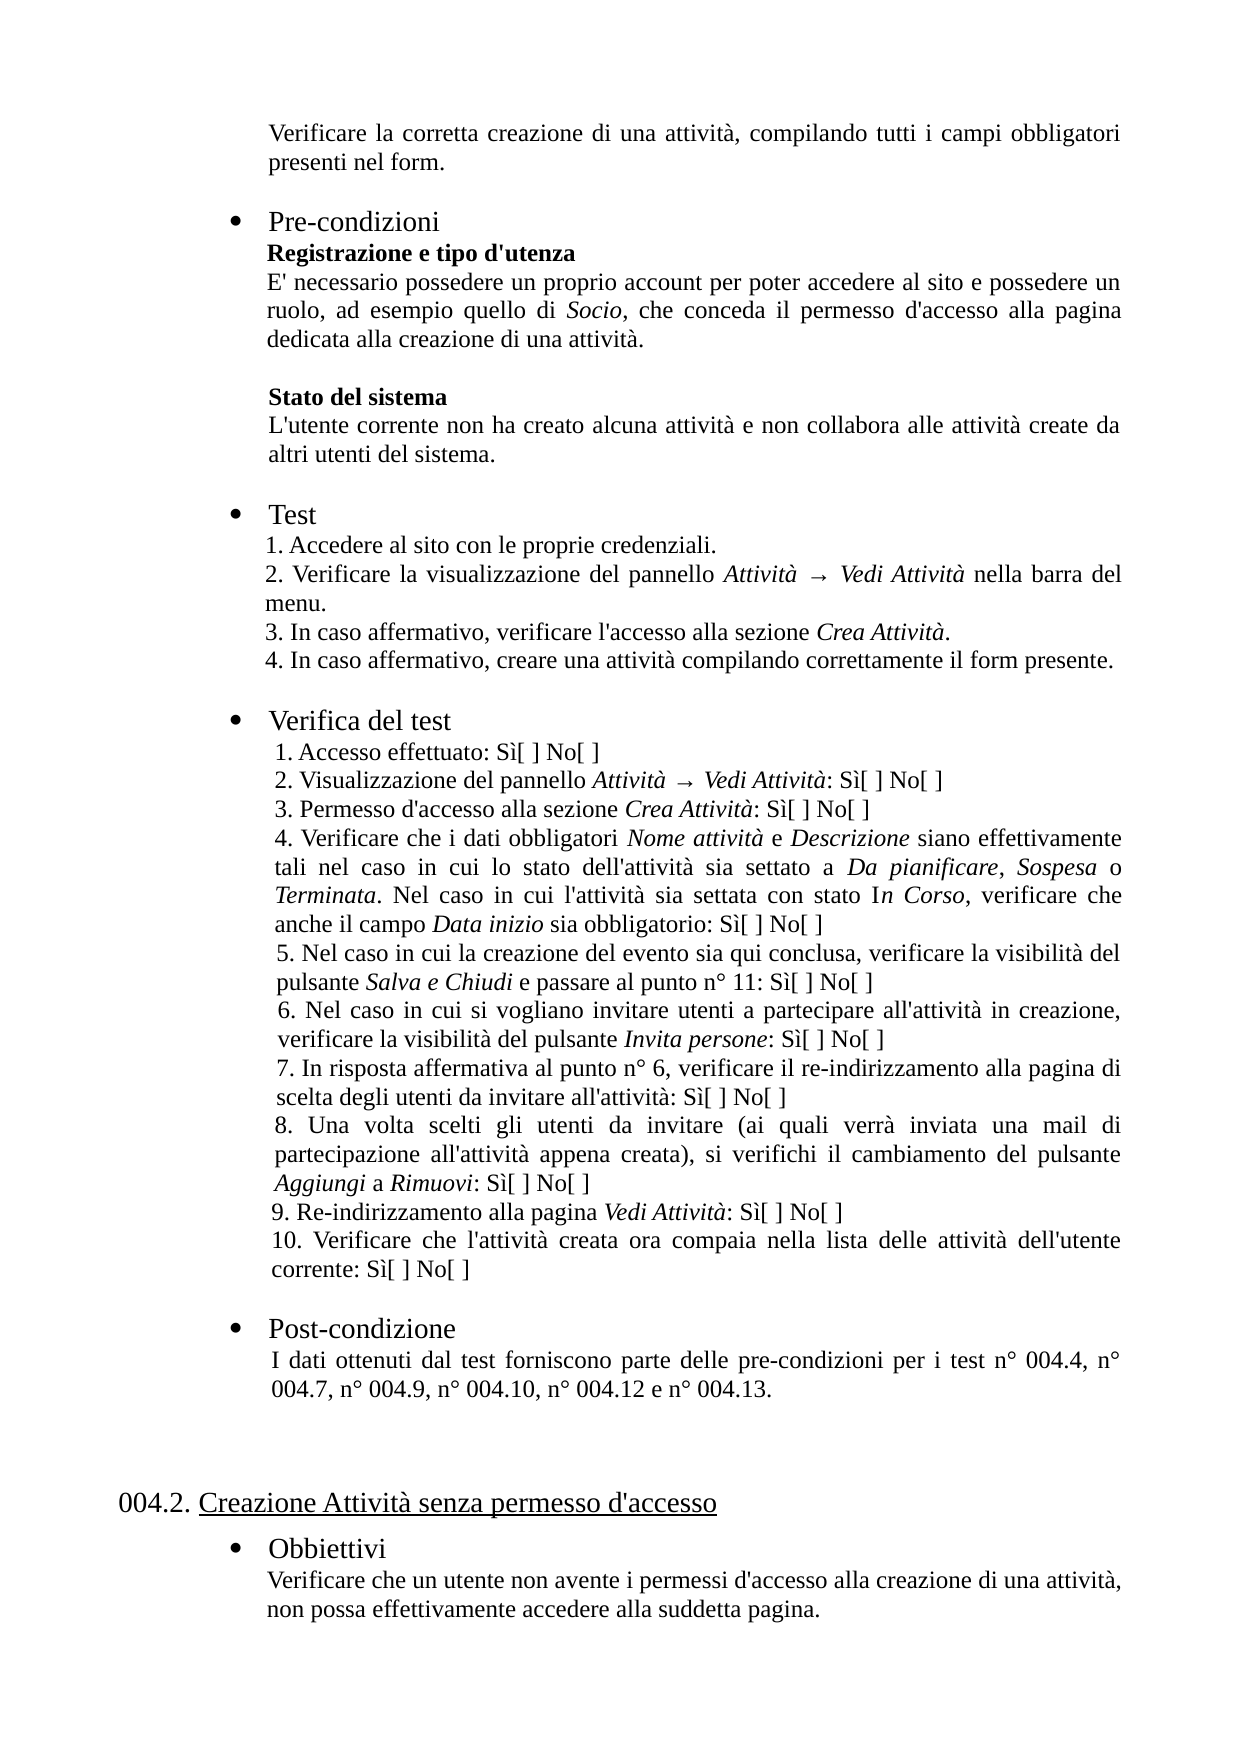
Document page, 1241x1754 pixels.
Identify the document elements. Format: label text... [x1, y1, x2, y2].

text 3. In caso affermativo, verificare l'accesso alla sezione Crea Attività. [265, 617, 1122, 645]
list Post-condizione [231, 1312, 1122, 1345]
text 1. Accedere al sito con le proprie credenziali. [265, 530, 1122, 559]
text Verificare che un utente non avente i permessi d'accesso alla creazione di una attività, non possa effettivamente accedere alla suddetta pagina. [267, 1565, 1122, 1622]
text 2. Verificare la visualizzazione del pannello Attività → Vedi Attività nella barra del menu. [265, 559, 1122, 617]
list Verifica del test [231, 703, 1122, 737]
list Test [231, 497, 1122, 530]
text I dati ottenuti dal test forniscono parte delle pre-condizioni per i test n° 004.4, n° 004.7, n° 004.9, n° 004.10, n° 004.12 e n° 004.13. [271, 1345, 1122, 1403]
text 9. Re-indirizzamento alla pagina Vedi Attività: Sì[ ] No[ ] [271, 1197, 1122, 1225]
text Stato del sistema [268, 382, 1122, 411]
text 4. Verificare che i dati obbligatori Nome attività e Descrizione siano effettivamente tali nel caso in cui lo stato dell'attività sia settato a Da pianificare, Sospesa o Terminata. Nel caso in cui l'attività sia settata con stato In Corso, verificare che anche il campo Data inizio sia obbligatorio: Sì[ ] No[ ] [237, 823, 1122, 938]
text 8. Una volta scelti gli utenti da invitare (ai quali verrà inviata una mail di partecipazione all'attività appena creata), si verifichi il cambiamento del pulsante Aggiungi a Rimuovi: Sì[ ] No[ ] [274, 1110, 1122, 1197]
text L'utente corrente non ha creato alcuna attività e non collabora alle attività create da altri utenti del sistema. [268, 411, 1122, 468]
text 3. Permesso d'accesso alla sezione Crea Attività: Sì[ ] No[ ] [274, 794, 1122, 823]
text 10. Verificare che l'attività creata ora compaia nella lista delle attività dell'utente corrente: Sì[ ] No[ ] [234, 1225, 1122, 1283]
list Obbiettivi [231, 1531, 1122, 1565]
text Registrazione e tipo d'utenza [267, 238, 1122, 267]
text 1. Accesso effettuato: Sì[ ] No[ ] [274, 737, 1122, 765]
text 2. Visualizzazione del pannello Attività → Vedi Attività: Sì[ ] No[ ] [274, 765, 1122, 794]
text 7. In risposta affermativa al punto n° 6, verificare il re-indirizzamento alla pagina di scelta degli utenti da invitare all'attività: Sì[ ] No[ ] [276, 1053, 1122, 1110]
text 5. Nel caso in cui la creazione del evento sia qui conclusa, verificare la visibilità del pulsante Salva e Chiudi e passare al punto n° 11: Sì[ ] No[ ] [276, 938, 1122, 995]
text Verificare la corretta creazione di una attività, compilando tutti i campi obbligatori presenti nel form. [268, 118, 1122, 176]
text E' necessario possedere un proprio account per poter accedere al sito e possedere un ruolo, ad esempio quello di Socio, che conceda il permesso d'accesso alla pagina dedicata alla creazione di una attività. [267, 267, 1122, 353]
subtitle 004.2. Creazione Attività senza permesso d'accesso [118, 1485, 1122, 1519]
text 4. In caso affermativo, creare una attività compilando correttamente il form presente. [265, 645, 1122, 674]
list Pre-condizioni [231, 204, 1122, 238]
text 6. Nel caso in cui si vogliano invitare utenti a partecipare all'attività in creazione, verificare la visibilità del pulsante Invita persone: Sì[ ] No[ ] [277, 995, 1122, 1053]
